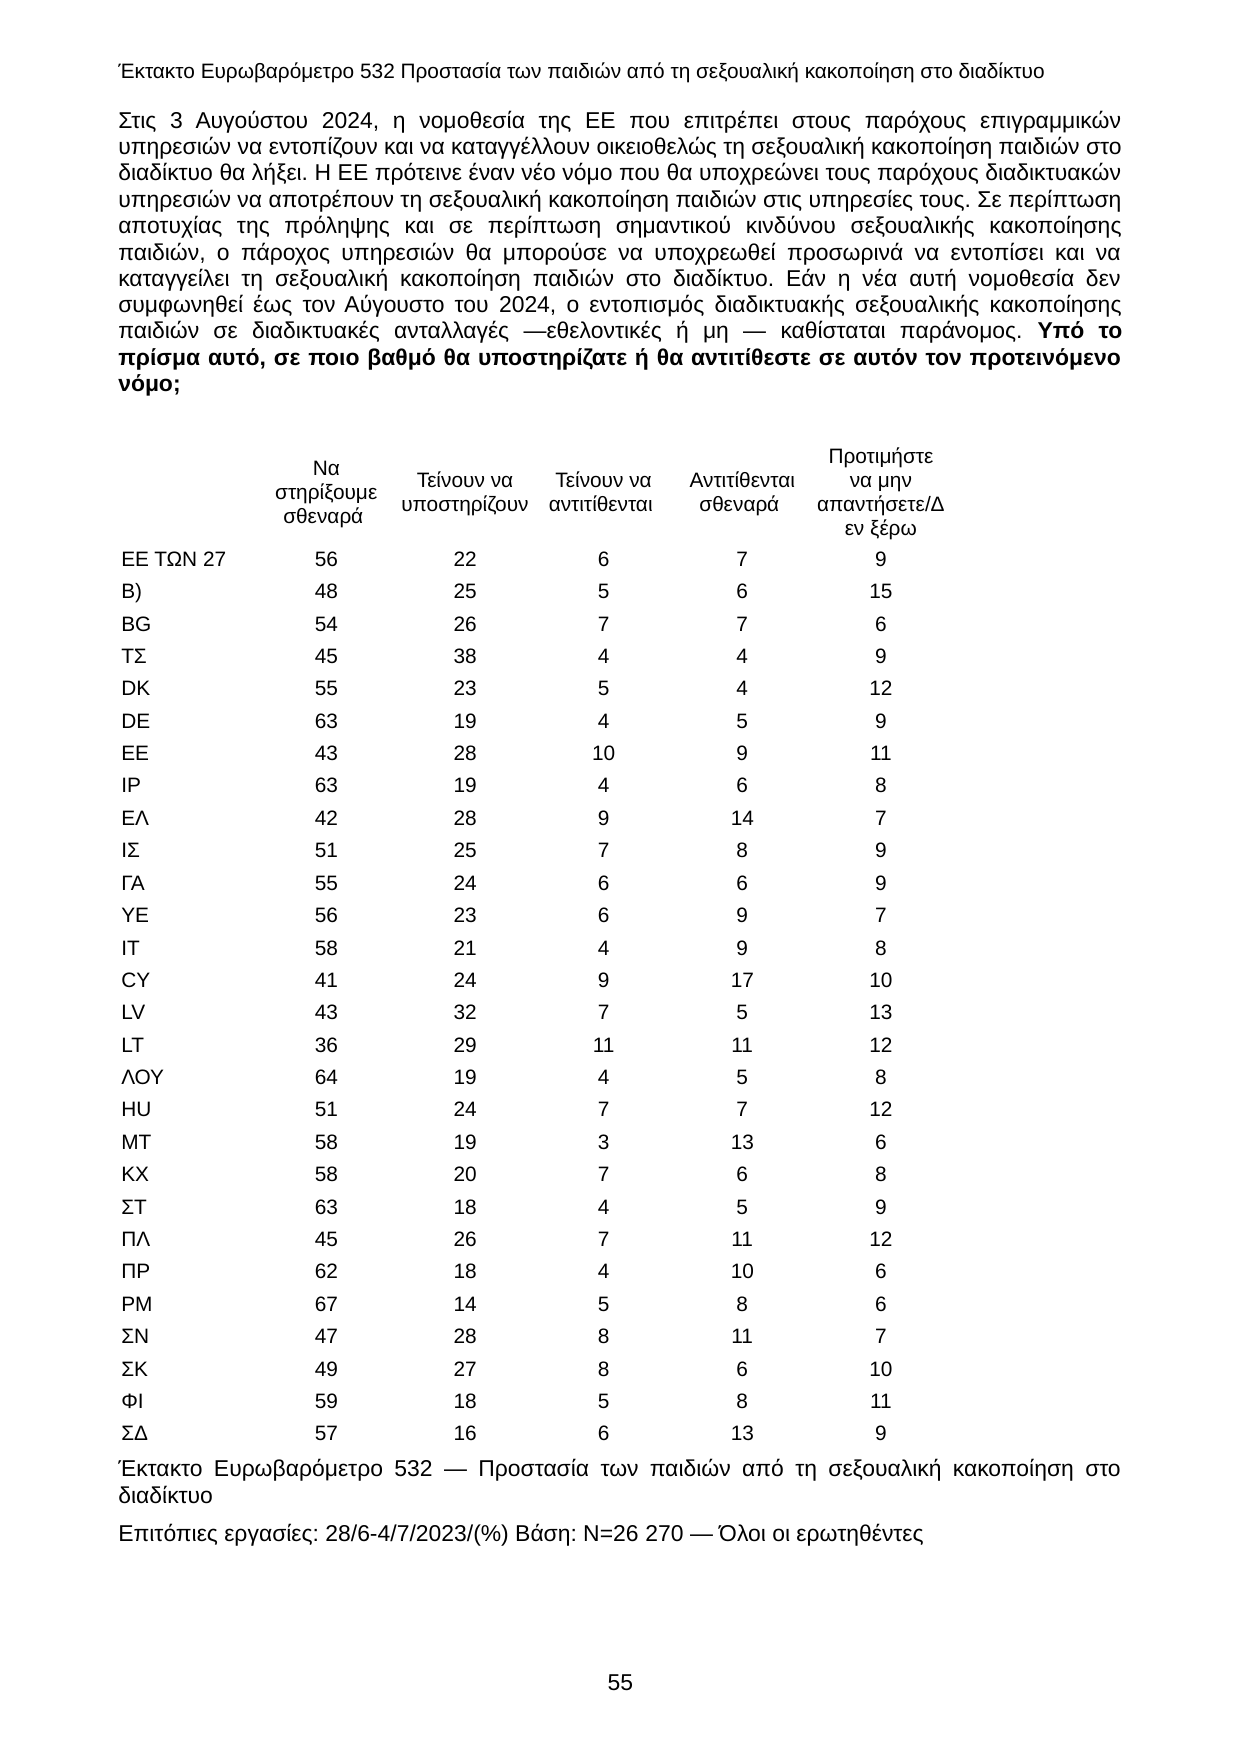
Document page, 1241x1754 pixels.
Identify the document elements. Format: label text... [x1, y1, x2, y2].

table_cell DK [118, 672, 257, 704]
table_cell 3 [534, 1126, 673, 1158]
table_cell ΕΕ ΤΩΝ 27 [118, 543, 257, 575]
table_cell 8 [673, 834, 811, 866]
table_cell 11 [811, 737, 950, 769]
table_cell ΡΜ [118, 1288, 257, 1320]
table_cell 8 [811, 769, 950, 802]
table_cell 9 [534, 802, 673, 834]
table_cell 28 [395, 1320, 534, 1352]
table_cell 5 [534, 672, 673, 704]
table_cell 57 [257, 1417, 395, 1449]
table_cell 9 [811, 866, 950, 899]
table_cell 38 [395, 640, 534, 672]
table_cell 8 [811, 1158, 950, 1190]
table_cell 18 [395, 1385, 534, 1417]
table_cell 16 [395, 1417, 534, 1449]
table_cell 25 [395, 834, 534, 866]
table_cell 62 [257, 1255, 395, 1287]
table_cell 12 [811, 1093, 950, 1126]
table_cell 19 [395, 1061, 534, 1093]
table_cell 4 [673, 640, 811, 672]
table_cell 6 [534, 543, 673, 575]
table_cell 6 [673, 575, 811, 607]
table_cell 7 [534, 1223, 673, 1255]
table_cell 7 [811, 802, 950, 834]
table_cell 12 [811, 1028, 950, 1061]
table_cell 6 [673, 1158, 811, 1190]
table_cell 28 [395, 737, 534, 769]
table_cell 42 [257, 802, 395, 834]
table_cell 12 [811, 672, 950, 704]
table_cell ΙΣ [118, 834, 257, 866]
table_cell 9 [811, 1190, 950, 1223]
table_cell 47 [257, 1320, 395, 1352]
table_cell ΕΕ [118, 737, 257, 769]
table_cell 9 [811, 543, 950, 575]
table_cell ΠΛ [118, 1223, 257, 1255]
table_cell 11 [673, 1223, 811, 1255]
table_cell ΕΛ [118, 802, 257, 834]
table_cell 59 [257, 1385, 395, 1417]
table_cell 6 [811, 607, 950, 639]
table_cell 6 [673, 1352, 811, 1385]
table_cell LT [118, 1028, 257, 1061]
table_cell 4 [534, 931, 673, 963]
table_cell 5 [673, 1190, 811, 1223]
table_cell 6 [534, 1417, 673, 1449]
table_cell 67 [257, 1288, 395, 1320]
table_cell 8 [673, 1288, 811, 1320]
table_cell 4 [534, 769, 673, 802]
table_cell 11 [673, 1028, 811, 1061]
table_cell 8 [811, 931, 950, 963]
table_cell 4 [534, 1255, 673, 1287]
table_cell 10 [811, 964, 950, 996]
table_cell IT [118, 931, 257, 963]
table_cell 7 [673, 1093, 811, 1126]
table_cell 24 [395, 1093, 534, 1126]
table_cell ΣΚ [118, 1352, 257, 1385]
table_cell 9 [534, 964, 673, 996]
table_cell 11 [811, 1385, 950, 1417]
table_cell 18 [395, 1255, 534, 1287]
table_cell 4 [534, 640, 673, 672]
table_cell 26 [395, 1223, 534, 1255]
table_cell 11 [673, 1320, 811, 1352]
table_cell 54 [257, 607, 395, 639]
table_cell LV [118, 996, 257, 1028]
table_header Αντιτίθενται σθεναρά [673, 441, 811, 542]
table_cell 55 [257, 866, 395, 899]
table_cell 24 [395, 964, 534, 996]
table_cell 17 [673, 964, 811, 996]
table_cell 6 [811, 1126, 950, 1158]
table_cell 4 [673, 672, 811, 704]
table_cell 6 [811, 1288, 950, 1320]
table_cell 14 [395, 1288, 534, 1320]
table_cell 9 [811, 1417, 950, 1449]
table_header Τείνουν να υποστηρίζουν [395, 441, 534, 542]
table_cell ΤΣ [118, 640, 257, 672]
table_cell BG [118, 607, 257, 639]
table_cell 9 [811, 834, 950, 866]
table_cell 41 [257, 964, 395, 996]
table_cell 4 [534, 1061, 673, 1093]
table_cell ΣΔ [118, 1417, 257, 1449]
table_cell 8 [673, 1385, 811, 1417]
table_cell 9 [811, 704, 950, 737]
table_cell 58 [257, 1158, 395, 1190]
table_cell 7 [534, 996, 673, 1028]
table_cell 5 [673, 996, 811, 1028]
table_cell 6 [673, 769, 811, 802]
table_cell 13 [811, 996, 950, 1028]
table_cell 48 [257, 575, 395, 607]
table_cell 45 [257, 1223, 395, 1255]
table_cell 23 [395, 672, 534, 704]
table_cell 45 [257, 640, 395, 672]
table_cell 51 [257, 1093, 395, 1126]
table_cell 21 [395, 931, 534, 963]
table_cell ΜΤ [118, 1126, 257, 1158]
table_cell 19 [395, 1126, 534, 1158]
text Στις 3 Αυγούστου 2024, η νομοθεσία της ΕΕ που επιτρέπει στους παρόχους επιγραμμικών υπηρεσιών να εντοπίζουν και να καταγγέλλουν οικειοθελώς τη σεξουαλική κακοποίηση παιδιών στο διαδίκτυο θα λήξει. Η ΕΕ πρότεινε έναν νέο νόμο που θα υποχρεώνει τους παρόχους διαδικτυακών υπηρεσιών να αποτρέπουν τη σεξουαλική κακοποίηση παιδιών στις υπηρεσίες τους. Σε περίπτωση αποτυχίας της πρόληψης και σε περίπτωση σημαντικού κινδύνου σεξουαλικής κακοποίησης παιδιών, ο πάροχος υπηρεσιών θα μπορούσε να υποχρεωθεί προσωρινά να εντοπίσει και να καταγγείλει τη σεξουαλική κακοποίηση παιδιών στο διαδίκτυο. Εάν η νέα αυτή νομοθεσία δεν συμφωνηθεί έως τον Αύγουστο του 2024, ο εντοπισμός διαδικτυακής σεξουαλικής κακοποίησης παιδιών σε διαδικτυακές ανταλλαγές —εθελοντικές ή μη — καθίσταται παράνομος. Υπό το πρίσμα αυτό, σε ποιο βαθμό θα υποστηρίζατε ή θα αντιτίθεστε σε αυτόν τον προτεινόμενο νόμο; [118, 107, 1122, 397]
table_cell 63 [257, 704, 395, 737]
table_cell 15 [811, 575, 950, 607]
table_cell 25 [395, 575, 534, 607]
table_cell Β) [118, 575, 257, 607]
table_cell 56 [257, 899, 395, 931]
table_cell 19 [395, 769, 534, 802]
table_cell CY [118, 964, 257, 996]
table_cell 63 [257, 1190, 395, 1223]
table_cell 24 [395, 866, 534, 899]
table_cell 32 [395, 996, 534, 1028]
table_cell 28 [395, 802, 534, 834]
table_cell 8 [534, 1320, 673, 1352]
table_cell 10 [534, 737, 673, 769]
table_cell 9 [673, 931, 811, 963]
table_cell 27 [395, 1352, 534, 1385]
table_cell 9 [673, 737, 811, 769]
table_cell DE [118, 704, 257, 737]
table_cell 6 [811, 1255, 950, 1287]
table_cell 14 [673, 802, 811, 834]
table_cell ΙΡ [118, 769, 257, 802]
table_cell 7 [534, 1093, 673, 1126]
table_cell 43 [257, 737, 395, 769]
table_cell 4 [534, 704, 673, 737]
table_cell ΥΕ [118, 899, 257, 931]
table_cell ΣΝ [118, 1320, 257, 1352]
table_cell 10 [673, 1255, 811, 1287]
table_cell 13 [673, 1417, 811, 1449]
table_cell 7 [673, 607, 811, 639]
table_header Προτιμήστε να μην απαντήσετε/Δεν ξέρω [811, 441, 950, 542]
table_cell 43 [257, 996, 395, 1028]
table_cell ΓΑ [118, 866, 257, 899]
table_cell ΣΤ [118, 1190, 257, 1223]
text Έκτακτο Ευρωβαρόμετρο 532 — Προστασία των παιδιών από τη σεξουαλική κακοποίηση στο διαδίκτυο [118, 1455, 1122, 1508]
table_cell 5 [534, 1385, 673, 1417]
table_cell 23 [395, 899, 534, 931]
table_cell ΠΡ [118, 1255, 257, 1287]
table_cell 58 [257, 1126, 395, 1158]
table_cell 5 [673, 704, 811, 737]
table_cell 5 [673, 1061, 811, 1093]
table_cell ΛΟΥ [118, 1061, 257, 1093]
table_cell 20 [395, 1158, 534, 1190]
table_cell ΚΧ [118, 1158, 257, 1190]
table_cell 8 [534, 1352, 673, 1385]
table_cell 7 [673, 543, 811, 575]
table_cell 7 [811, 1320, 950, 1352]
table_cell 12 [811, 1223, 950, 1255]
table_cell 63 [257, 769, 395, 802]
table_header Να στηρίξουμε σθεναρά [257, 441, 395, 542]
table_cell 6 [534, 866, 673, 899]
table_cell 11 [534, 1028, 673, 1061]
table_cell 56 [257, 543, 395, 575]
table_cell 7 [534, 1158, 673, 1190]
table_cell 7 [534, 607, 673, 639]
table_cell 58 [257, 931, 395, 963]
table_cell 10 [811, 1352, 950, 1385]
table_cell 49 [257, 1352, 395, 1385]
table_cell HU [118, 1093, 257, 1126]
table_cell 36 [257, 1028, 395, 1061]
table_header Τείνουν να αντιτίθενται [534, 441, 673, 542]
table_cell 6 [534, 899, 673, 931]
table_cell 9 [673, 899, 811, 931]
table_cell 64 [257, 1061, 395, 1093]
table_cell 18 [395, 1190, 534, 1223]
table_cell 29 [395, 1028, 534, 1061]
table_cell 4 [534, 1190, 673, 1223]
table_cell 51 [257, 834, 395, 866]
table_cell 13 [673, 1126, 811, 1158]
table_cell 9 [811, 640, 950, 672]
table_cell 8 [811, 1061, 950, 1093]
table_cell 7 [811, 899, 950, 931]
table_cell ΦΙ [118, 1385, 257, 1417]
table_cell 6 [673, 866, 811, 899]
table_cell 26 [395, 607, 534, 639]
table_cell 19 [395, 704, 534, 737]
table_cell 55 [257, 672, 395, 704]
table_cell 22 [395, 543, 534, 575]
text Επιτόπιες εργασίες: 28/6-4/7/2023/(%) Βάση: N=26 270 — Όλοι οι ερωτηθέντες [118, 1520, 1122, 1546]
table_header [118, 441, 257, 542]
table_cell 5 [534, 575, 673, 607]
table_cell 7 [534, 834, 673, 866]
table_cell 5 [534, 1288, 673, 1320]
